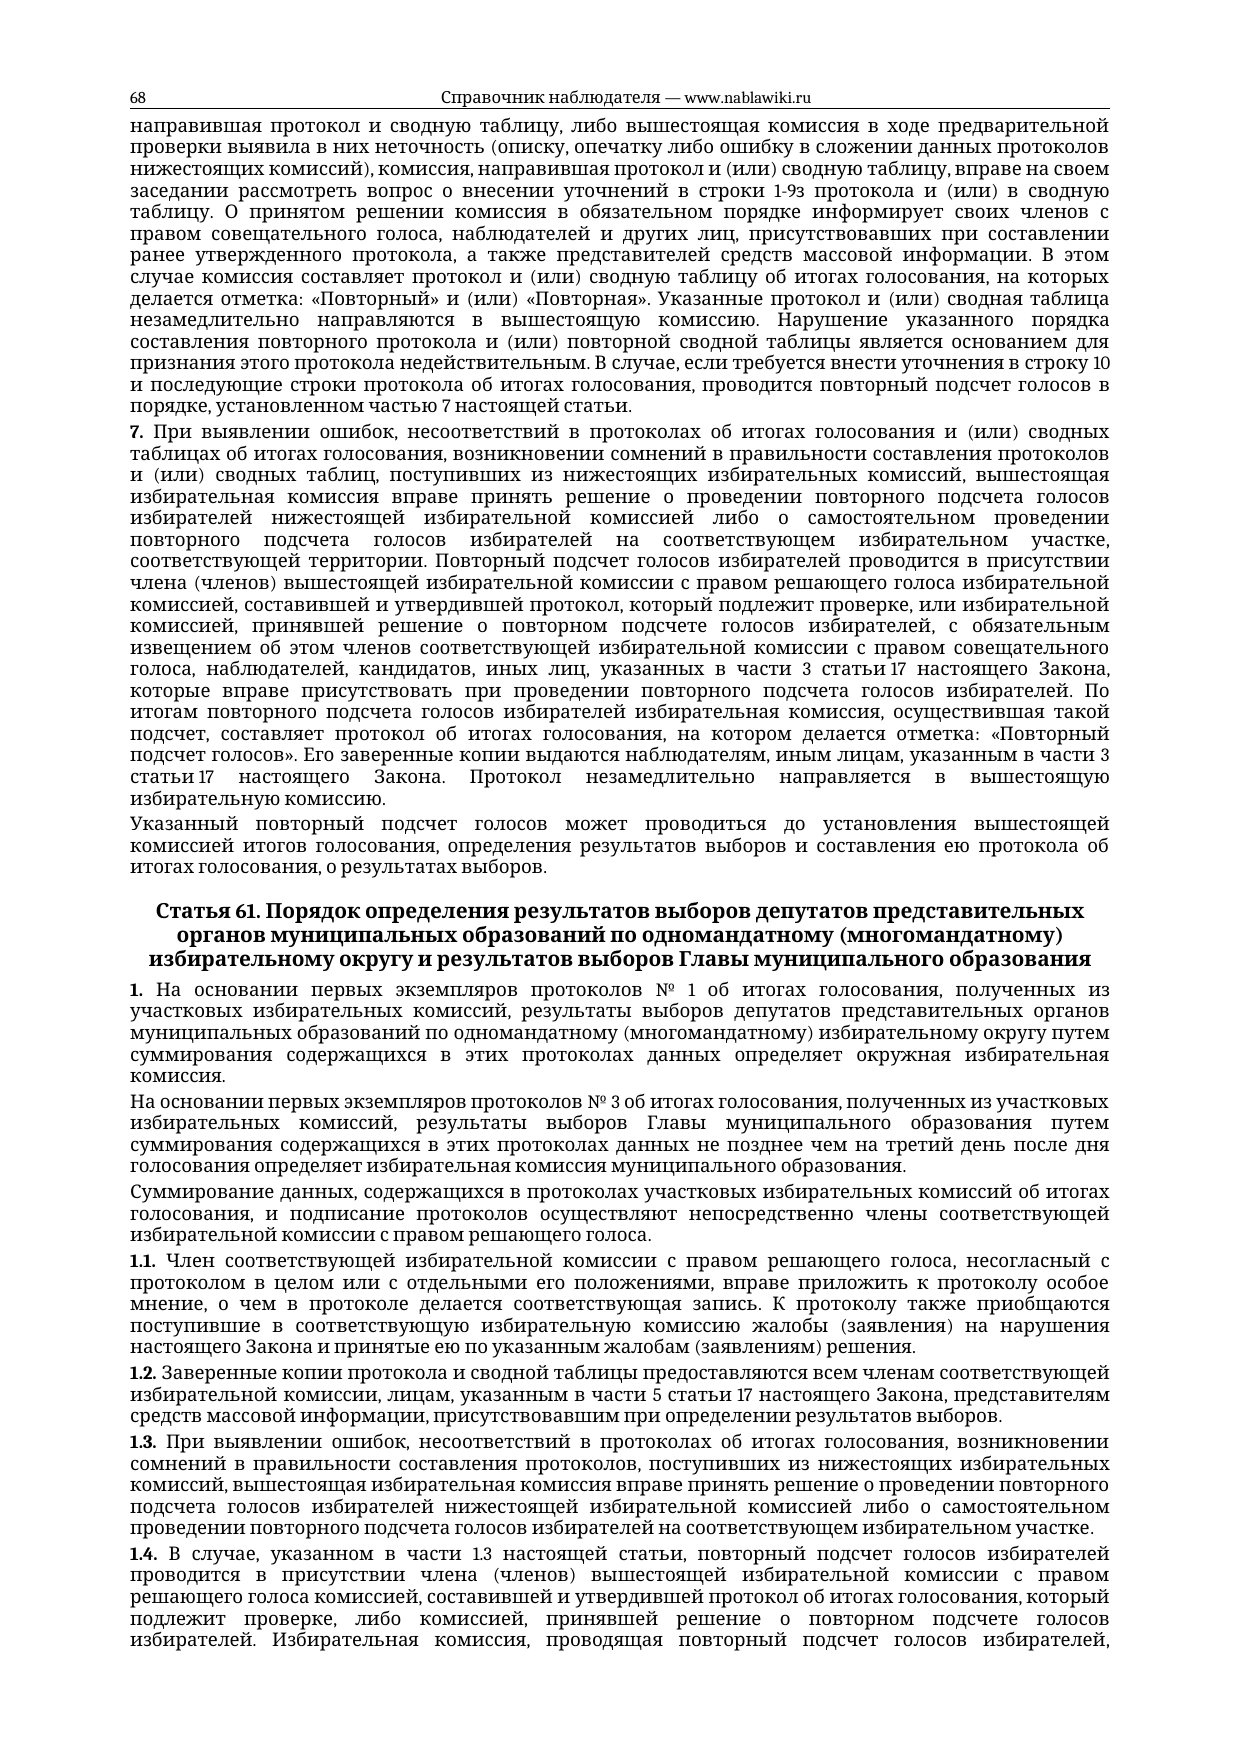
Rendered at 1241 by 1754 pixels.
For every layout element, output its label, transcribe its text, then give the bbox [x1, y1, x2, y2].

subtitle Статья 61. Порядок определения результатов выборов депутатов представительных органов муниципальных образований по одномандатному (многомандатному) избирательному округу и результатов выборов Главы муниципального образования [130, 899, 1110, 971]
text 1. На основании первых экземпляров протоколов № 1 об итогах голосования, полученных из участковых избирательных комиссий, результаты выборов депутатов представительных органов муниципальных образований по одномандатному (многомандатному) избирательному округу путем суммирования содержащихся в этих протоколах данных определяет окружная избирательная комиссия. [130, 979, 1110, 1087]
text 1.1. Член соответствующей избирательной комиссии с правом решающего голоса, несогласный с протоколом в целом или с отдельными его положениями, вправе приложить к протоколу особое мнение, о чем в протоколе делается соответствующая запись. К протоколу также приобщаются поступившие в соответствующую избирательную комиссию жалобы (заявления) на нарушения настоящего Закона и принятые ею по указанным жалобам (заявлениям) решения. [130, 1251, 1110, 1358]
text 1.2. Заверенные копии протокола и сводной таблицы предоставляются всем членам соответствующей избирательной комиссии, лицам, указанным в части 5 статьи 17 настоящего Закона, представителям средств массовой информации, присутствовавшим при определении результатов выборов. [130, 1363, 1110, 1427]
text 1.4. В случае, указанном в части 1.3 настоящей статьи, повторный подсчет голосов избирателей проводится в присутствии члена (членов) вышестоящей избирательной комиссии с правом решающего голоса комиссией, составившей и утвердившей протокол об итогах голосования, который подлежит проверке, либо комиссией, принявшей решение о повторном подсчете голосов избирателей. Избирательная комиссия, проводящая повторный подсчет голосов избирателей, [130, 1543, 1110, 1651]
text Суммирование данных, содержащихся в протоколах участковых избирательных комиссий об итогах голосования, и подписание протоколов осуществляют непосредственно члены соответствующей избирательной комиссии с правом решающего голоса. [130, 1182, 1110, 1246]
text Указанный повторный подсчет голосов может проводиться до установления вышестоящей комиссией итогов голосования, определения результатов выборов и составления ею протокола об итогах голосования, о результатах выборов. [130, 814, 1110, 878]
text направившая протокол и сводную таблицу, либо вышестоящая комиссия в ходе предварительной проверки выявила в них неточность (описку, опечатку либо ошибку в сложении данных протоколов нижестоящих комиссий), комиссия, направившая протокол и (или) сводную таблицу, вправе на своем заседании рассмотреть вопрос о внесении уточнений в строки 1-9з протокола и (или) в сводную таблицу. О принятом решении комиссия в обязательном порядке информирует своих членов с правом совещательного голоса, наблюдателей и других лиц, присутствовавших при составлении ранее утвержденного протокола, а также представителей средств массовой информации. В этом случае комиссия составляет протокол и (или) сводную таблицу об итогах голосования, на которых делается отметка: «Повторный» и (или) «Повторная». Указанные протокол и (или) сводная таблица незамедлительно направляются в вышестоящую комиссию. Нарушение указанного порядка составления повторного протокола и (или) повторной сводной таблицы является основанием для признания этого протокола недействительным. В случае, если требуется внести уточнения в строку 10 и последующие строки протокола об итогах голосования, проводится повторный подсчет голосов в порядке, установленном частью 7 настоящей статьи. [130, 116, 1110, 417]
text 1.3. При выявлении ошибок, несоответствий в протоколах об итогах голосования, возникновении сомнений в правильности составления протоколов, поступивших из нижестоящих избирательных комиссий, вышестоящая избирательная комиссия вправе принять решение о проведении повторного подсчета голосов избирателей нижестоящей избирательной комиссией либо о самостоятельном проведении повторного подсчета голосов избирателей на соответствующем избирательном участке. [130, 1431, 1110, 1539]
text На основании первых экземпляров протоколов № 3 об итогах голосования, полученных из участковых избирательных комиссий, результаты выборов Главы муниципального образования путем суммирования содержащихся в этих протоколах данных не позднее чем на третий день после дня голосования определяет избирательная комиссия муниципального образования. [130, 1091, 1110, 1178]
text 7. При выявлении ошибок, несоответствий в протоколах об итогах голосования и (или) сводных таблицах об итогах голосования, возникновении сомнений в правильности составления протоколов и (или) сводных таблиц, поступивших из нижестоящих избирательных комиссий, вышестоящая избирательная комиссия вправе принять решение о проведении повторного подсчета голосов избирателей нижестоящей избирательной комиссией либо о самостоятельном проведении повторного подсчета голосов избирателей на соответствующем избирательном участке, соответствующей территории. Повторный подсчет голосов избирателей проводится в присутствии члена (членов) вышестоящей избирательной комиссии с правом решающего голоса избирательной комиссией, составившей и утвердившей протокол, который подлежит проверке, или избирательной комиссией, принявшей решение о повторном подсчете голосов избирателей, с обязательным извещением об этом членов соответствующей избирательной комиссии с правом совещательного голоса, наблюдателей, кандидатов, иных лиц, указанных в части 3 статьи 17 настоящего Закона, которые вправе присутствовать при проведении повторного подсчета голосов избирателей. По итогам повторного подсчета голосов избирателей избирательная комиссия, осуществившая такой подсчет, составляет протокол об итогах голосования, на котором делается отметка: «Повторный подсчет голосов». Его заверенные копии выдаются наблюдателям, иным лицам, указанным в части 3 статьи 17 настоящего Закона. Протокол незамедлительно направляется в вышестоящую избирательную комиссию. [130, 422, 1110, 810]
